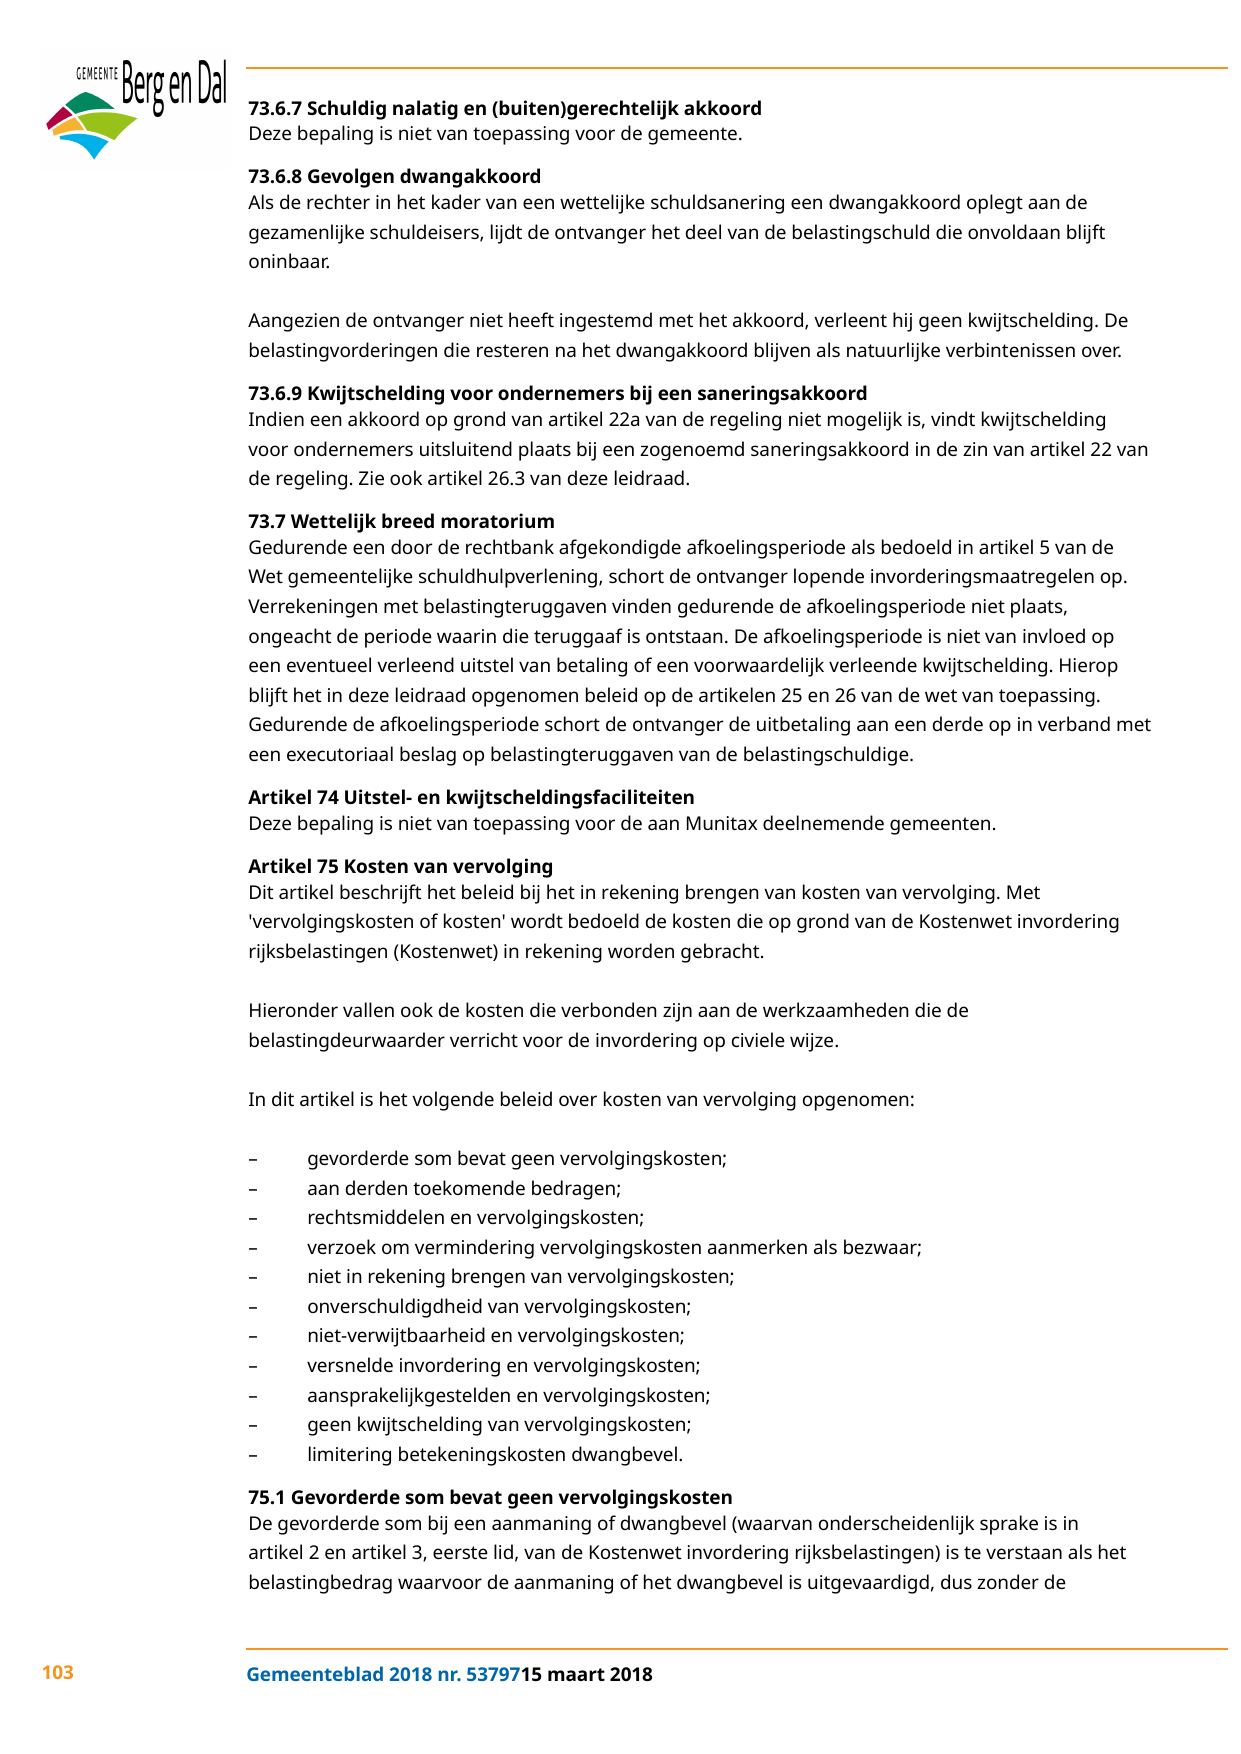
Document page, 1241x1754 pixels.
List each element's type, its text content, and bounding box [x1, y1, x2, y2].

text In dit artikel is het volgende beleid over kosten van vervolging opgenomen: [248, 1086, 1152, 1112]
text Indien een akkoord op grond van artikel 22a van de regeling niet mogelijk is, vindt kwijtschelding voor ondernemers uitsluitend plaats bij een zogenoemd saneringsakkoord in de zin van artikel 22 van de regeling. Zie ook artikel 26.3 van deze leidraad. [248, 406, 1152, 491]
text De gevorderde som bij een aanmaning of dwangbevel (waarvan onderscheidenlijk sprake is in artikel 2 en artikel 3, eerste lid, van de Kostenwet invordering rijksbelastingen) is te verstaan als het belastingbedrag waarvoor de aanmaning of het dwangbevel is uitgevaardigd, dus zonder de [248, 1510, 1152, 1595]
list onverschuldigdheid van vervolgingskosten; [248, 1293, 1152, 1319]
list aansprakelijkgestelden en vervolgingskosten; [248, 1382, 1152, 1408]
list niet in rekening brengen van vervolgingskosten; [248, 1263, 1152, 1289]
picture [41, 47, 231, 172]
list gevorderde som bevat geen vervolgingskosten; [248, 1145, 1152, 1171]
text Als de rechter in het kader van een wettelijke schuldsanering een dwangakkoord oplegt aan de gezamenlijke schuldeisers, lijdt de ontvanger het deel van de belastingschuld die onvoldaan blijft oninbaar. [248, 189, 1152, 274]
text Deze bepaling is niet van toepassing voor de aan Munitax deelnemende gemeenten. [248, 810, 1152, 836]
text 73.6.7 Schuldig nalatig en (buiten)gerechtelijk akkoord [248, 95, 1152, 121]
list niet-verwijtbaarheid en vervolgingskosten; [248, 1323, 1152, 1348]
text Hieronder vallen ook de kosten die verbonden zijn aan de werkzaamheden die de belastingdeurwaarder verricht voor de invordering op civiele wijze. [248, 997, 1152, 1053]
text 75.1 Gevorderde som bevat geen vervolgingskosten [248, 1484, 1152, 1510]
text Artikel 74 Uitstel- en kwijtscheldingsfaciliteiten [248, 784, 1152, 810]
list verzoek om vermindering vervolgingskosten aanmerken als bezwaar; [248, 1234, 1152, 1260]
text 73.7 Wettelijk breed moratorium [248, 508, 1152, 534]
text Dit artikel beschrijft het beleid bij het in rekening brengen van kosten van vervolging. Met 'vervolgingskosten of kosten' wordt bedoeld de kosten die op grond van de Kostenwet invordering rijksbelastingen (Kostenwet) in rekening worden gebracht. [248, 879, 1152, 964]
list aan derden toekomende bedragen; [248, 1175, 1152, 1201]
text Gedurende een door de rechtbank afgekondigde afkoelingsperiode als bedoeld in artikel 5 van de Wet gemeentelijke schuldhulpverlening, schort de ontvanger lopende invorderingsmaatregelen op. Verrekeningen met belastingteruggaven vinden gedurende de afkoelingsperiode niet plaats, ongeacht de periode waarin die teruggaaf is ontstaan. De afkoelingsperiode is niet van invloed op een eventueel verleend uitstel van betaling of een voorwaardelijk verleende kwijtschelding. Hierop blijft het in deze leidraad opgenomen beleid op de artikelen 25 en 26 van de wet van toepassing. Gedurende de afkoelingsperiode schort de ontvanger de uitbetaling aan een derde op in verband met een executoriaal beslag op belastingteruggaven van de belastingschuldige. [248, 534, 1152, 767]
text 73.6.8 Gevolgen dwangakkoord [248, 164, 1152, 189]
list rechtsmiddelen en vervolgingskosten; [248, 1204, 1152, 1230]
text Deze bepaling is niet van toepassing voor de gemeente. [248, 121, 1152, 146]
text Artikel 75 Kosten van vervolging [248, 853, 1152, 879]
list geen kwijtschelding van vervolgingskosten; [248, 1411, 1152, 1437]
list versnelde invordering en vervolgingskosten; [248, 1352, 1152, 1378]
text 73.6.9 Kwijtschelding voor ondernemers bij een saneringsakkoord [248, 380, 1152, 406]
list limitering betekeningskosten dwangbevel. [248, 1441, 1152, 1467]
text Aangezien de ontvanger niet heeft ingestemd met het akkoord, verleent hij geen kwijtschelding. De belastingvorderingen die resteren na het dwangakkoord blijven als natuurlijke verbintenissen over. [248, 308, 1152, 363]
